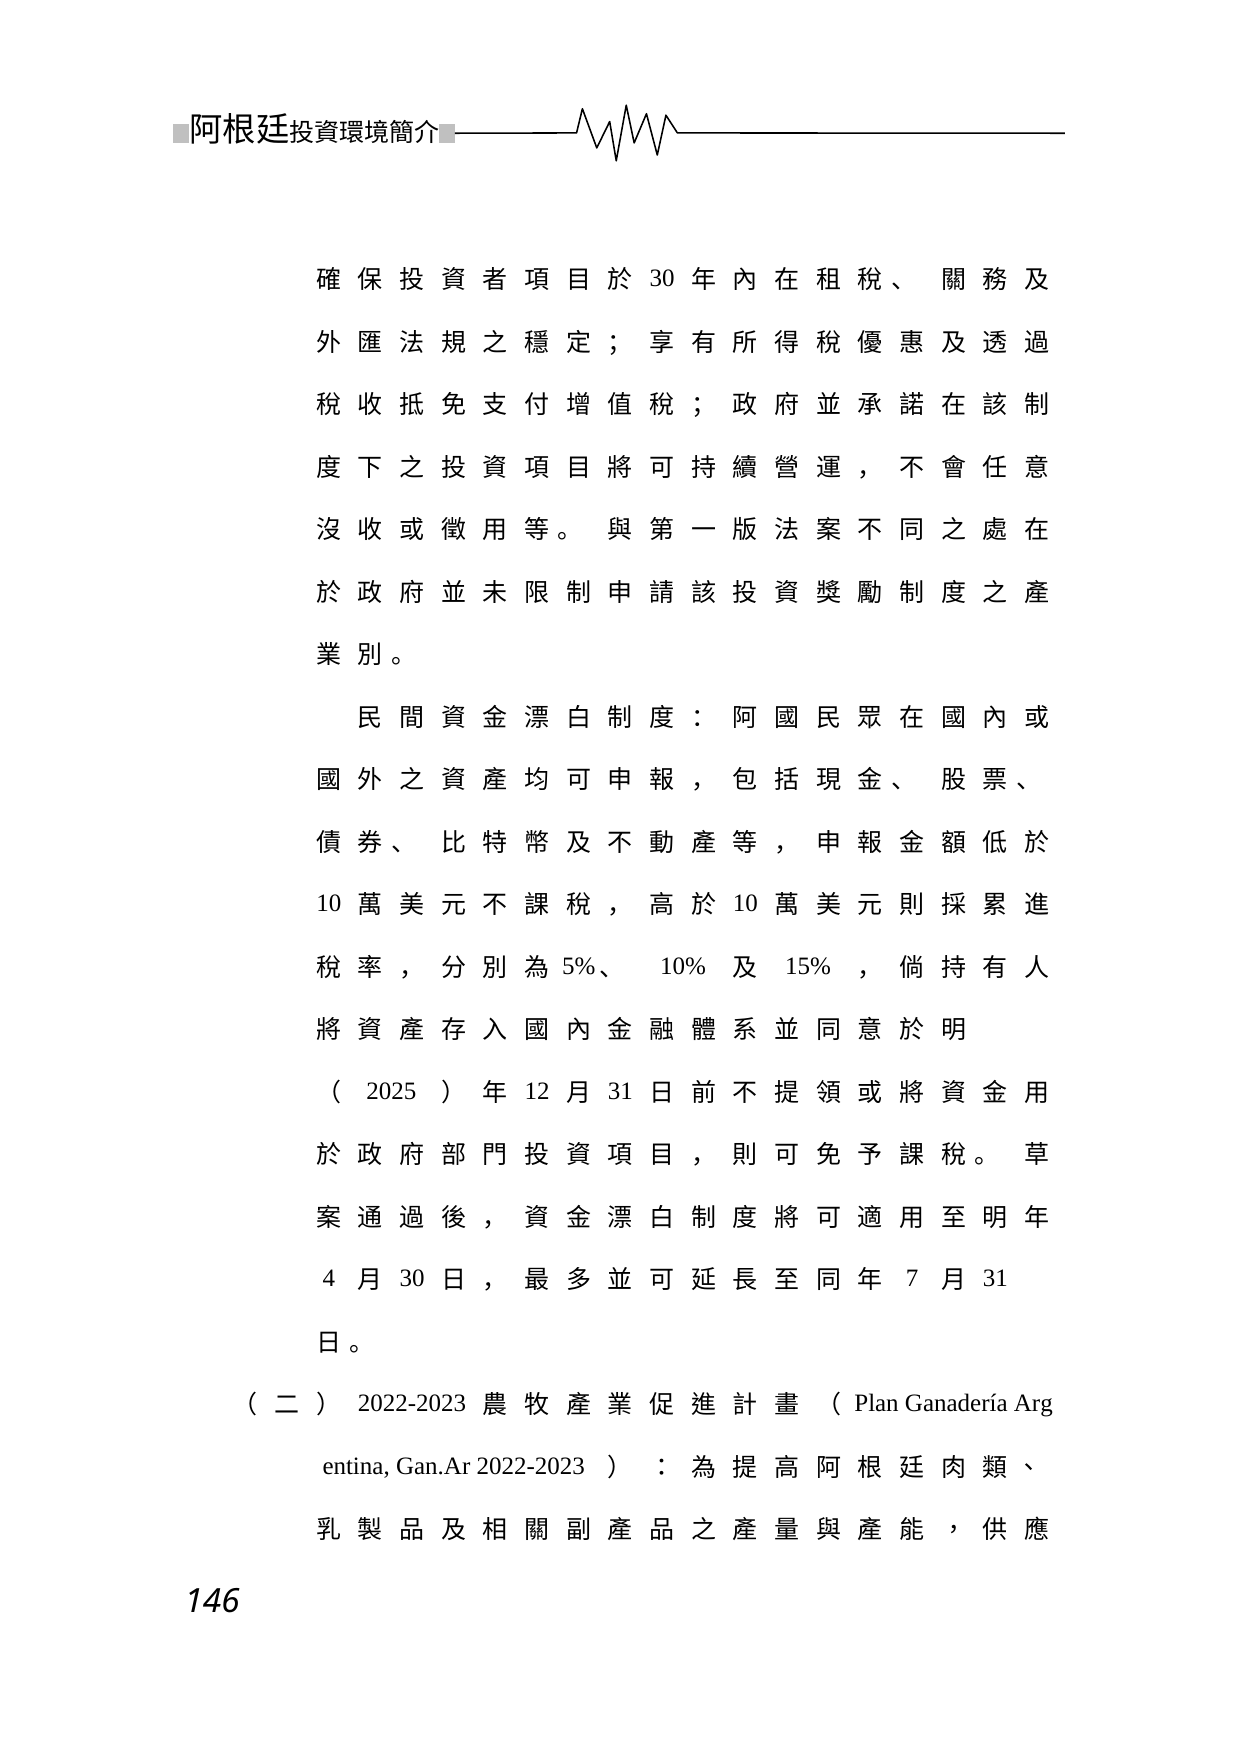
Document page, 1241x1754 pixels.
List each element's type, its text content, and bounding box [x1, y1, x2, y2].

text 確保投資者項目於30年內在租稅、關務及外匯法規之穩定；享有所得稅優惠及透過稅收抵免支付增值稅；政府並承諾在該制度下之投資項目將可持續營運，不會任意沒收或徵用等。與第一版法案不同之處在於政府並未限制申請該投資獎勵制度之產業別。 [281, 236, 1058, 674]
text 民間資金漂白制度：阿國民眾在國內或國外之資產均可申報，包括現金、股票、債券、比特幣及不動產等，申報金額低於10萬美元不課稅，高於10萬美元則採累進稅率，分別為5%、10%及15%，倘持有人將資產存入國內金融體系並同意於明（2025）年12月31日前不提領或將資金用於政府部門投資項目，則可免予課稅。草案通過後，資金漂白制度將可適用至明年4月30日，最多並可延長至同年7月31日。 [281, 674, 1058, 1361]
text （二）2022-2023農牧產業促進計畫（Plan Ganadería Argentina, Gan.Ar 2022-2023）：為提高阿根廷肉類、乳製品及相關副產品之產量與產能，供應 [207, 1361, 1058, 1549]
